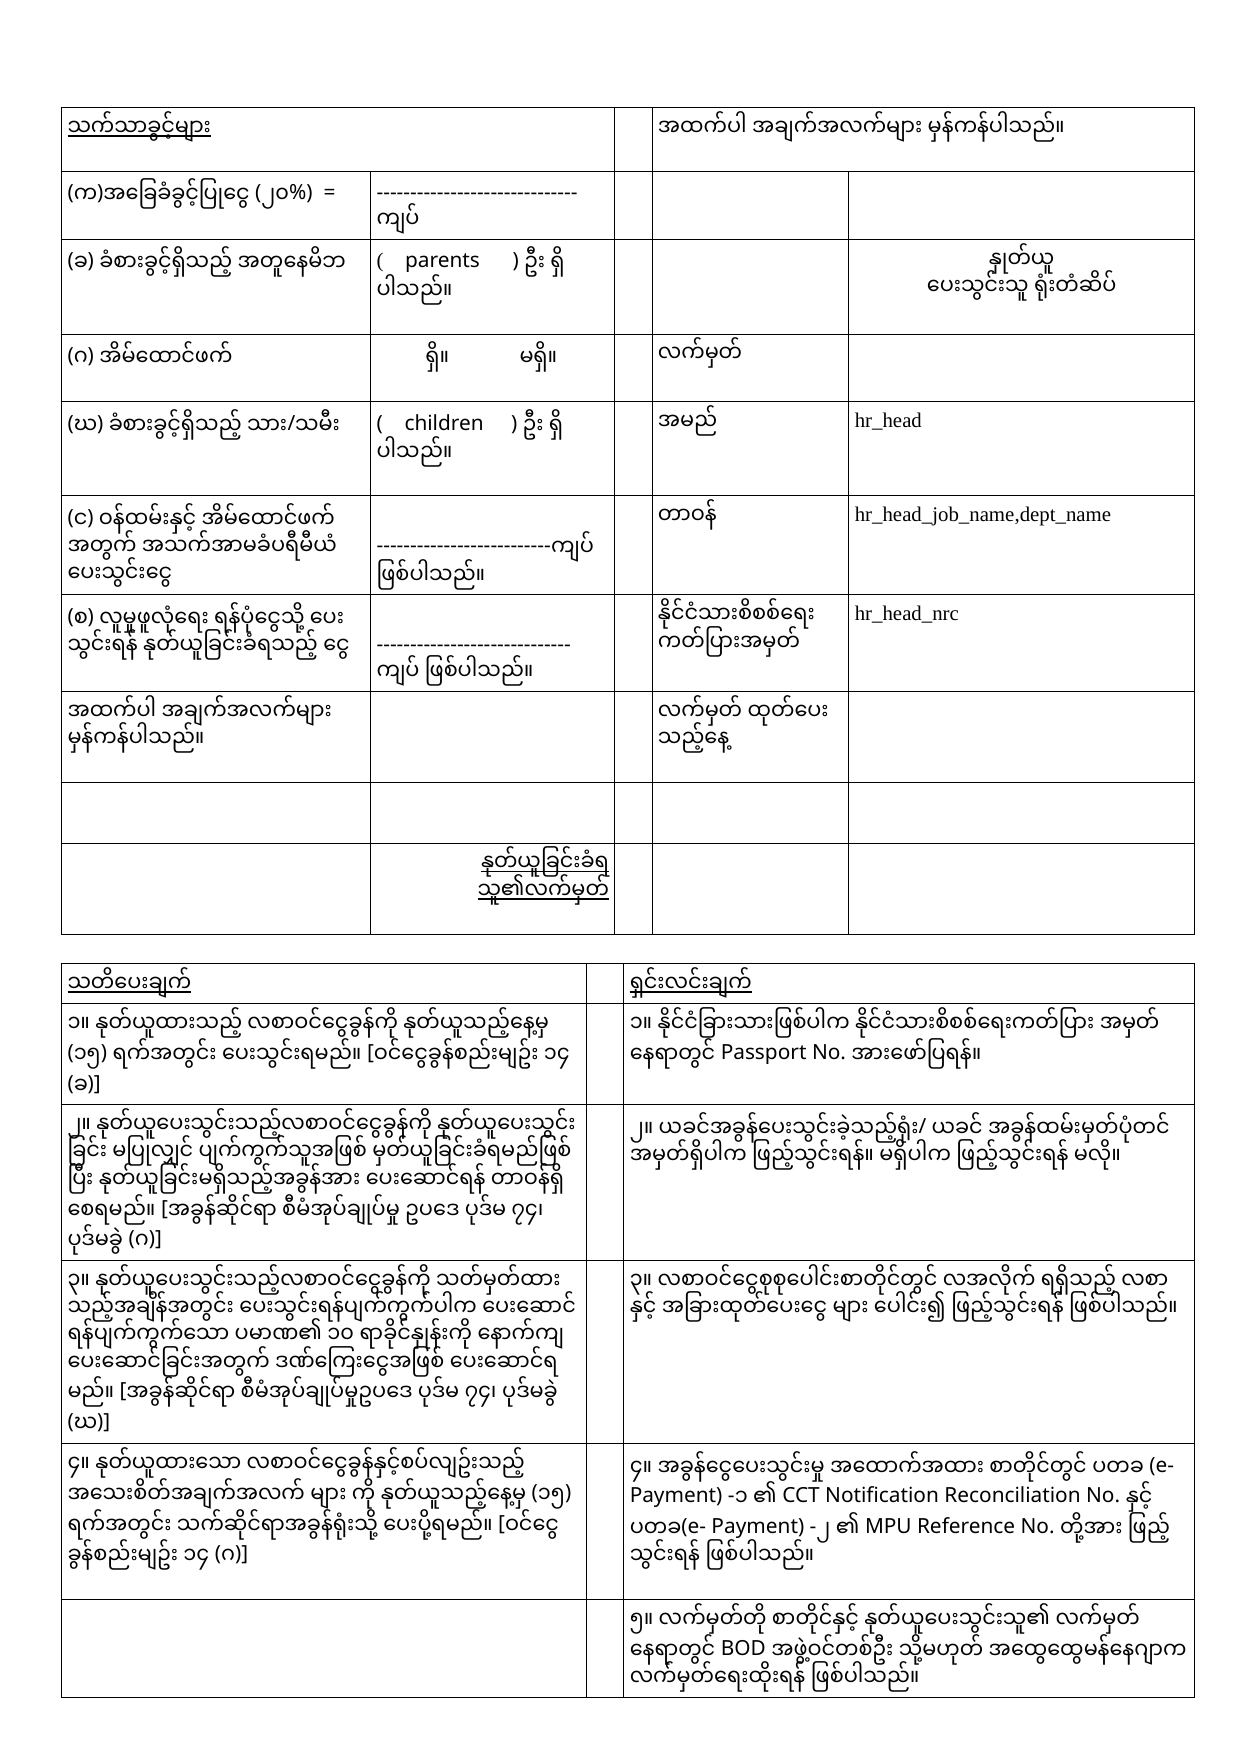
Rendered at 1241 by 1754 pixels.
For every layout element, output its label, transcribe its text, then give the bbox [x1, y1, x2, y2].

table_cell (ခ) ခံစားခွင့်ရှိသည့် အတူနေမိဘ [62, 240, 370, 333]
table_cell (င) ဝန်ထမ်းနှင့် အိမ်ထောင်ဖက်အတွက် အသက်အာမခံပရီမီယံ ပေးသွင်းငွေ [62, 496, 370, 594]
table_cell ရှိ။ မရှိ။ [371, 335, 614, 401]
table_header [615, 108, 652, 171]
table_cell [615, 844, 652, 933]
table_cell ၁။ နုတ်ယူထားသည့် လစာဝင်ငွေခွန်ကို နုတ်ယူသည့်နေ့မှ (၁၅) ရက်အတွင်း ပေးသွင်းရမည်။ [ဝင်ငွေခွန်စည်းမျဥ်း ၁၄ (ခ)] [62, 1004, 586, 1104]
table_cell ၄။ နုတ်ယူထားသော လစာဝင်ငွေခွန်နှင့်စပ်လျဥ်းသည့် အသေးစိတ်အချက်အလက် များ ကို နုတ်ယူသည့်နေ့မှ (၁၅) ရက်အတွင်း သက်ဆိုင်ရာအခွန်ရုံးသို့ ပေးပို့ရမည်။ [ဝင်ငွေခွန်စည်းမျဥ်း ၁၄ (ဂ)] [62, 1444, 586, 1599]
table_header သတိပေးချက် [62, 964, 586, 1003]
table_cell hr_head_job_name,dept_name [849, 496, 1194, 594]
table_cell [587, 1600, 623, 1697]
table_cell [653, 844, 848, 933]
table_cell [587, 1105, 623, 1260]
table_cell လက်မှတ် [653, 335, 848, 401]
table_cell [615, 172, 652, 239]
table_cell ------------------------------ ကျပ် [371, 172, 614, 239]
table_cell ၂။ နုတ်ယူ‌ပေးသွင်းသည့်လစာဝင်ငွေခွန်ကို နုတ်ယူ‌ပေးသွင်းခြင်း မပြုလျှင် ပျက်ကွက်သူအဖြစ် မှတ်ယူခြင်းခံရမည်ဖြစ်ပြီး နုတ်ယူခြင်းမရှိသည့်အခွန်အား ပေးဆောင်ရန် တာဝန်ရှိစေရမည်။ [အခွန်ဆိုင်ရာ စီမံအုပ်ချုပ်မှု ဥပဒေ ပုဒ်မ ၇၄၊ ပုဒ်မခွဲ (ဂ)] [62, 1105, 586, 1260]
table_cell နိုင်ငံသားစိစစ်ရေးကတ်ပြားအမှတ် [653, 595, 848, 691]
table_header အထက်ပါ အချက်အလက်များ မှန်ကန်ပါသည်။ [653, 108, 1194, 171]
table_header [587, 964, 623, 1003]
table_cell [849, 783, 1194, 842]
table_header သက်သာခွင့်များ [62, 108, 614, 171]
table_cell တာဝန် [653, 496, 848, 594]
table_cell [615, 240, 652, 333]
table_cell --------------------------ကျပ် ဖြစ်ပါသည်။ [371, 496, 614, 594]
table_cell [653, 783, 848, 842]
table_cell [615, 692, 652, 782]
table_cell (ဃ) ခံစားခွင့်ရှိသည့် သား/သမီး [62, 402, 370, 495]
table_cell အထက်ပါ အချက်အလက်များ မှန်ကန်ပါသည်။ [62, 692, 370, 782]
table_cell [371, 692, 614, 782]
table_cell hr_head [849, 402, 1194, 495]
table_cell [587, 1444, 623, 1599]
table_cell နှုတ်ယူ ပေးသွင်းသူ ရုံးတံဆိပ် [849, 240, 1194, 333]
table_cell [849, 335, 1194, 401]
table_cell လက်မှတ် ထုတ်ပေးသည့်‌နေ့ [653, 692, 848, 782]
table_cell ၃။ နုတ်ယူပေးသွင်းသည့်လစာဝင်‌ငွေခွန်ကို သတ်မှတ်ထားသည့်အချိန်အတွင်း ပေးသွင်းရန်ပျက်ကွက်ပါက ပေးဆောင်ရန်ပျက်ကွက်သော ပမာဏ၏ ၁၀ ရာခိုင်နှုန်းကို နောက်ကျပေးဆောင်ခြင်းအတွက် ဒဏ်ကြေးငွေအဖြစ် ပေးဆောင်ရ မည်။ [အခွန်ဆိုင်ရာ စီမံအုပ်ချုပ်မှုဥပဒေ ပုဒ်မ ၇၄၊ ပုဒ်မခွဲ (ဃ)] [62, 1261, 586, 1443]
table_cell -----------------------------ကျပ် ဖြစ်ပါသည်။ [371, 595, 614, 691]
table_cell ၂။ ယခင်အခွန်ပေးသွင်းခဲ့သည့်ရုံး/ ယခင် အခွန်ထမ်းမှတ်ပုံတင်အမှတ်ရှိပါက ဖြည့်သွင်းရန်။ မရှိပါက ဖြည့်သွင်းရန် မလို။ [624, 1105, 1194, 1260]
table_cell [615, 595, 652, 691]
table_cell [653, 172, 848, 239]
table_cell [62, 1600, 586, 1697]
table_cell နုတ်ယူခြင်းခံရသူ၏လက်မှတ် [371, 844, 614, 933]
table_cell [587, 1261, 623, 1443]
table_cell [849, 692, 1194, 782]
table_cell အမည် [653, 402, 848, 495]
table_cell [849, 172, 1194, 239]
table_cell ( parents ) ဦး ရှိပါသည်။ [371, 240, 614, 333]
table_cell hr_head_nrc [849, 595, 1194, 691]
table_cell [62, 783, 370, 842]
table_cell [653, 240, 848, 333]
table_cell [615, 335, 652, 401]
table_cell [615, 402, 652, 495]
table_cell [587, 1004, 623, 1104]
table_cell (က)အခြေခံခွင့်ပြုငွေ (၂၀%) = [62, 172, 370, 239]
table_cell [615, 783, 652, 842]
table_cell (စ) လူမှုဖူလုံရေး ရန်ပုံငွေသို့ ပေးသွင်းရန် နုတ်ယူခြင်းခံရသည့် ငွေ [62, 595, 370, 691]
table_cell ၁။ နိုင်ငံခြားသားဖြစ်ပါက နိုင်ငံသားစိစစ်ရေးကတ်ပြား အမှတ်နေရာတွင် Passport No. အားဖော်ပြရန်။ [624, 1004, 1194, 1104]
table_cell [615, 496, 652, 594]
table_cell [62, 844, 370, 933]
table_cell (ဂ) အိမ်ထောင်ဖက် [62, 335, 370, 401]
table_cell ( children ) ဦး ရှိပါသည်။ [371, 402, 614, 495]
table_cell [371, 783, 614, 842]
table_cell ၄။ အခွန်ငွေပေးသွင်းမှု အထောက်အထား စာတိုင်တွင် ပတခ (e- Payment) -၁ ၏ CCT Notification Reconciliation No. နှင့် ပတခ(e- Payment) -၂ ၏ MPU Reference No. တို့အား ဖြည့်သွင်းရန် ဖြစ်ပါသည်။ [624, 1444, 1194, 1599]
table_cell [849, 844, 1194, 933]
table_cell ၅။ လက်မှတ်တို စာတိုင်နှင့် နုတ်ယူပေးသွင်းသူ၏ လက်မှတ်နေရာတွင် BOD အဖွဲ့ဝင်တစ်ဦး သို့မဟုတ် အထွေထွေမန်နေဂျာက လက်မှတ်ရေးထိုးရန် ဖြစ်ပါသည်။ [624, 1600, 1194, 1697]
table_header ရှင်းလင်းချက် [624, 964, 1194, 1003]
table_cell ၃။ လစာဝင်ငွေစုစုပေါင်းစာတိုင်တွင် လအလိုက် ရရှိသည့် လစာနှင့် အခြားထုတ်ပေးငွေ များ ပေါင်း၍ ဖြည့်သွင်းရန် ဖြစ်ပါသည်။ [624, 1261, 1194, 1443]
